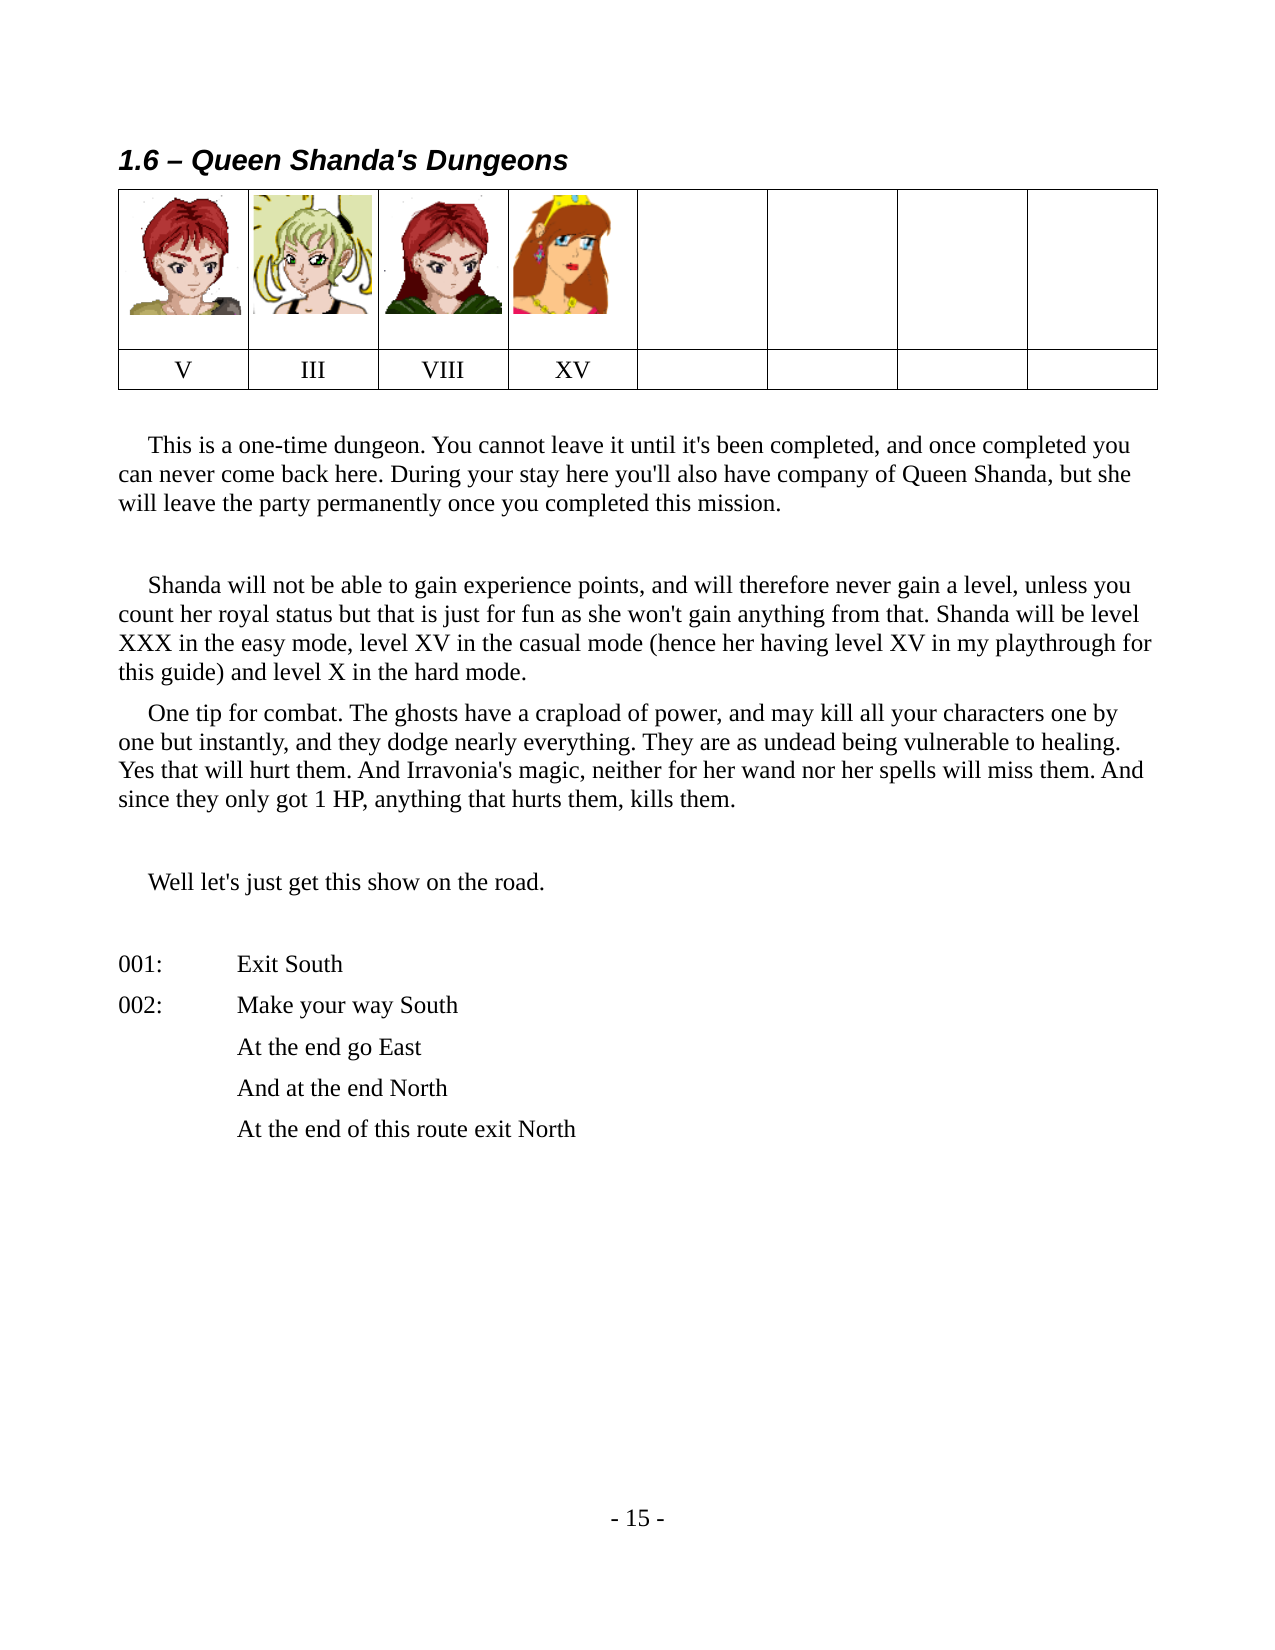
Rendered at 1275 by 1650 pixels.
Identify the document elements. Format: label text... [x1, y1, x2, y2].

table_header [1028, 190, 1157, 349]
table_header [509, 190, 637, 313]
table_header [509, 314, 637, 349]
table_cell VIII [379, 350, 508, 389]
table_header [379, 190, 508, 313]
picture [253, 195, 372, 314]
text This is a one-time dungeon. You cannot leave it until it's been completed, and once completed you can never come back here. During your stay here you'll also have company of Queen Shanda, but she will leave the party permanently once you completed this mission. [118, 431, 1157, 517]
subtitle 1.6 – Queen Shanda's Dungeons [118, 143, 1157, 177]
table_cell [898, 350, 1027, 389]
text 001: Exit South [118, 949, 1157, 978]
table_header [638, 190, 767, 349]
table_header [898, 190, 1027, 349]
table_cell XV [509, 350, 637, 389]
text At the end of this route exit North [118, 1114, 1157, 1143]
table_header [768, 190, 897, 349]
table_header [379, 314, 508, 349]
text And at the end North [118, 1073, 1157, 1102]
text Shanda will not be able to gain experience points, and will therefore never gain a level, unless you count her royal status but that is just for fun as she won't gain anything from that. Shanda will be level XXX in the easy mode, level XV in the casual mode (hence her having level XV in my playthrough for this guide) and level X in the hard mode. [118, 571, 1157, 686]
text At the end go East [118, 1032, 1157, 1061]
table_cell [638, 350, 767, 389]
picture [513, 195, 632, 314]
table_cell V [119, 350, 248, 389]
text 002: Make your way South [118, 991, 1157, 1019]
text Well let's just get this show on the road. [118, 867, 1157, 896]
table_cell [1028, 350, 1157, 389]
table_cell [768, 350, 897, 389]
table_header [119, 315, 248, 349]
picture [124, 195, 242, 315]
text One tip for combat. The ghosts have a crapload of power, and may kill all your characters one by one but instantly, and they dodge nearly everything. They are as undead being vulnerable to healing. Yes that will hurt them. And Irravonia's magic, neither for her wand nor her spells will miss them. And since they only got 1 HP, anything that hurts them, kills them. [118, 698, 1157, 813]
picture [383, 195, 502, 314]
table_cell III [249, 350, 378, 389]
table_header [119, 190, 248, 314]
table_header [249, 190, 378, 349]
